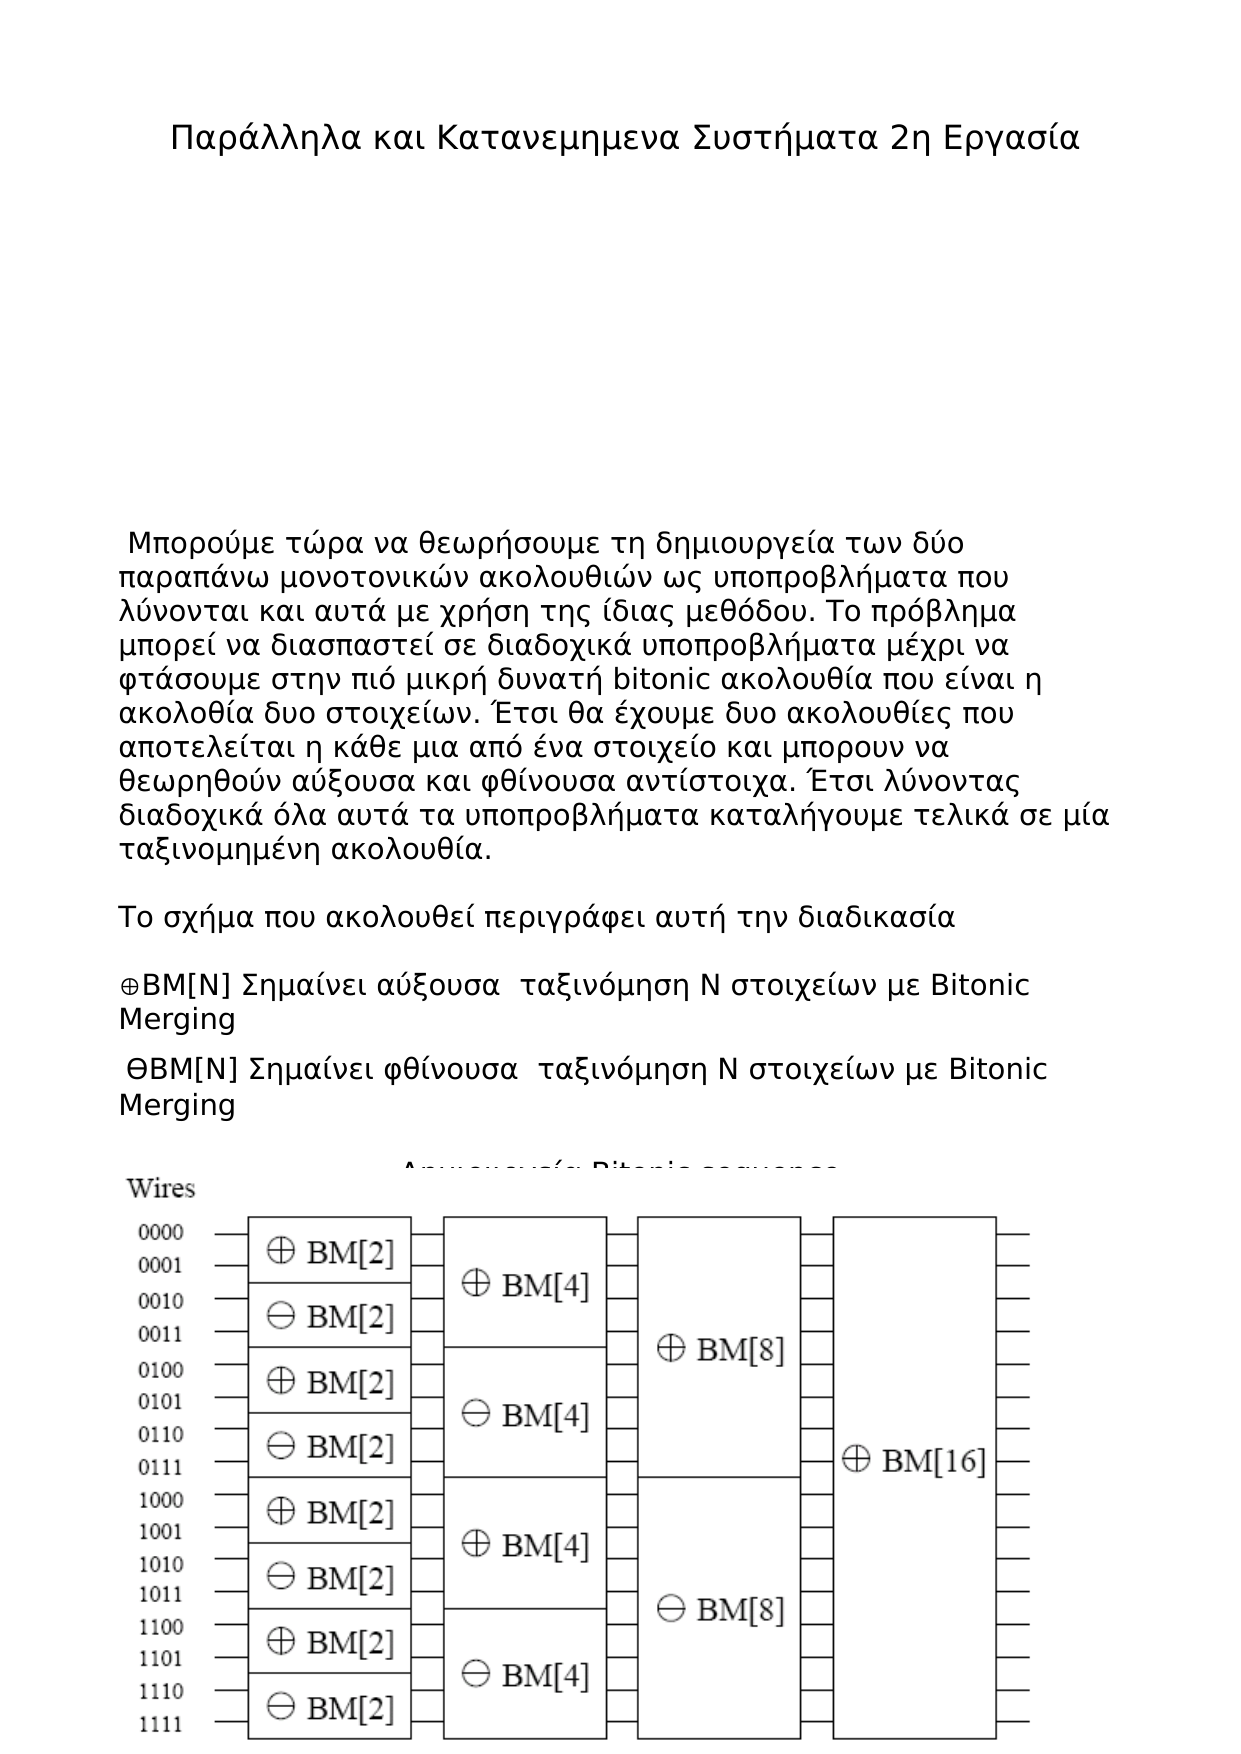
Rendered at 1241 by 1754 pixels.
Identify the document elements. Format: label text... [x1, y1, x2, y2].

text Δημιουργεία Bitonic sequence [118, 1156, 1122, 1190]
text Μπορούμε τώρα να θεωρήσουμε τη δημιουργεία των δύο παραπάνω μονοτονικών ακολουθιών ως υποπροβλήματα που λύνονται και αυτά με χρήση της ίδιας μεθόδου. Το πρόβλημα μπορεί να διασπαστεί σε διαδοχικά υποπροβλήματα μέχρι να φτάσουμε στην πιό μικρή δυνατή bitonic ακολουθία που είναι η ακολοθία δυο στοιχείων. Έτσι θα έχουμε δυο ακολουθίες που αποτελείται η κάθε μια από ένα στοιχείο και μπορουν να θεωρηθούν αύξουσα και φθίνουσα αντίστοιχα. Έτσι λύνοντας διαδοχικά όλα αυτά τα υποπροβλήματα καταλήγουμε τελικά σε μία ταξινομημένη ακολουθία. [118, 527, 1122, 866]
text Το σχήμα που ακολουθεί περιγράφει αυτή την διαδικασία [118, 900, 1122, 934]
text BM[Ν] Σημαίνει αύξουσα ταξινόμηση Ν στοιχείων με Bitonic Merging [118, 968, 1122, 1036]
text ӨBM[Ν] Σημαίνει φθίνουσα ταξινόμηση Ν στοιχείων με Bitonic Merging [118, 1048, 1122, 1122]
picture [118, 1168, 1041, 1754]
